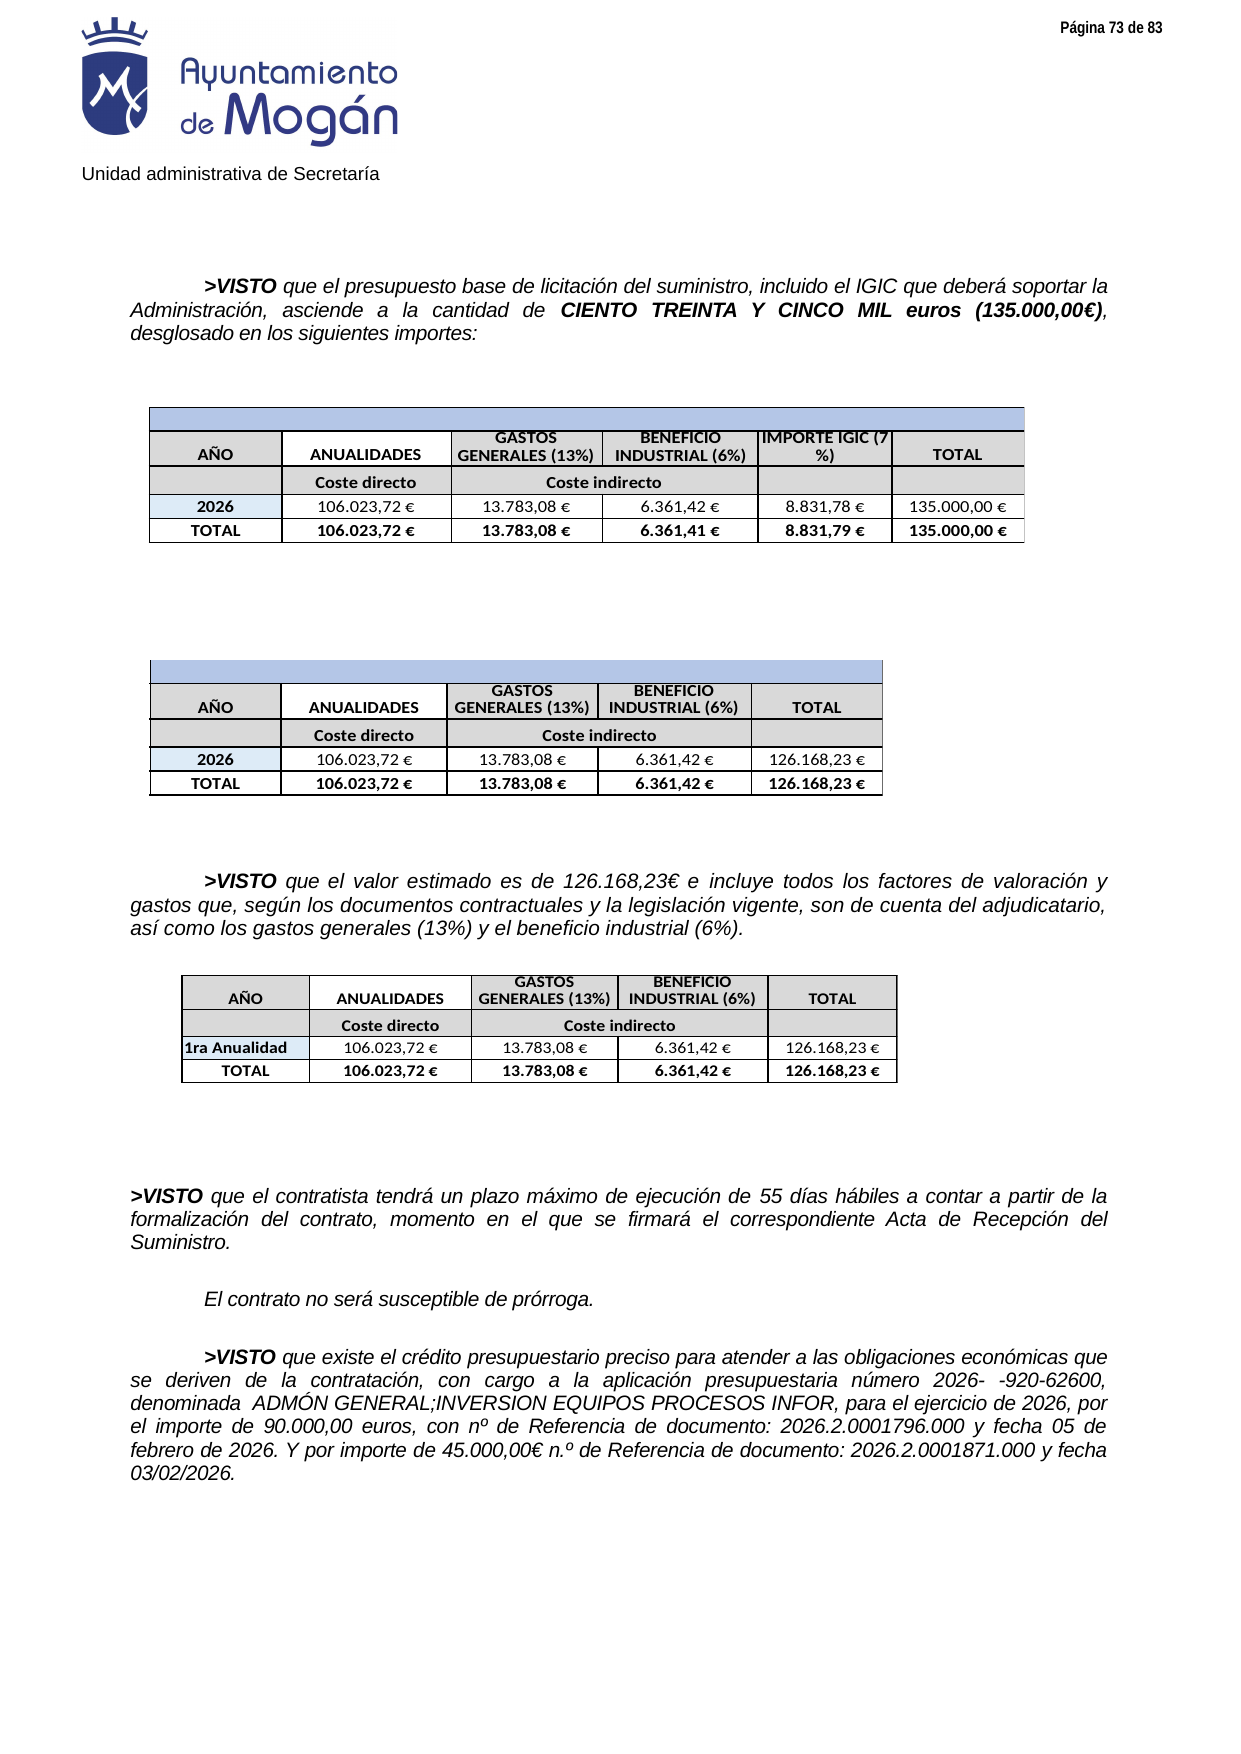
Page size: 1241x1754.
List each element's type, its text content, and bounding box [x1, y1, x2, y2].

picture [81, 17, 398, 153]
text El contrato no será susceptible de prórroga. [130, 1288, 1110, 1311]
text >VISTO que existe el crédito presupuestario preciso para atender a las obligaciones económicas que se deriven de la contratación, con cargo a la aplicación presupuestaria número 2026- -920-62600, denominada ADMÓN GENERAL;INVERSION EQUIPOS PROCESOS INFOR, para el ejercicio de 2026, por el importe de 90.000,00 euros, con nº de Referencia de documento: 2026.2.0001796.000 y fecha 05 de febrero de 2026. Y por importe de 45.000,00€ n.º de Referencia de documento: 2026.2.0001871.000 y fecha 03/02/2026. [130, 1345, 1110, 1484]
text >VISTO que el valor estimado es de 126.168,23€ e incluye todos los factores de valoración y gastos que, según los documentos contractuales y la legislación vigente, son de cuenta del adjudicatario, así como los gastos generales (13%) y el beneficio industrial (6%). [130, 870, 1110, 940]
text >VISTO que el presupuesto base de licitación del suministro, incluido el IGIC que deberá soportar la Administración, asciende a la cantidad de CIENTO TREINTA Y CINCO MIL euros (135.000,00€), desglosado en los siguientes importes: [130, 275, 1110, 344]
text >VISTO que el contratista tendrá un plazo máximo de ejecución de 55 días hábiles a contar a partir de la formalización del contrato, momento en el que se firmará el correspondiente Acta de Recepción del Suministro. [130, 1184, 1110, 1254]
